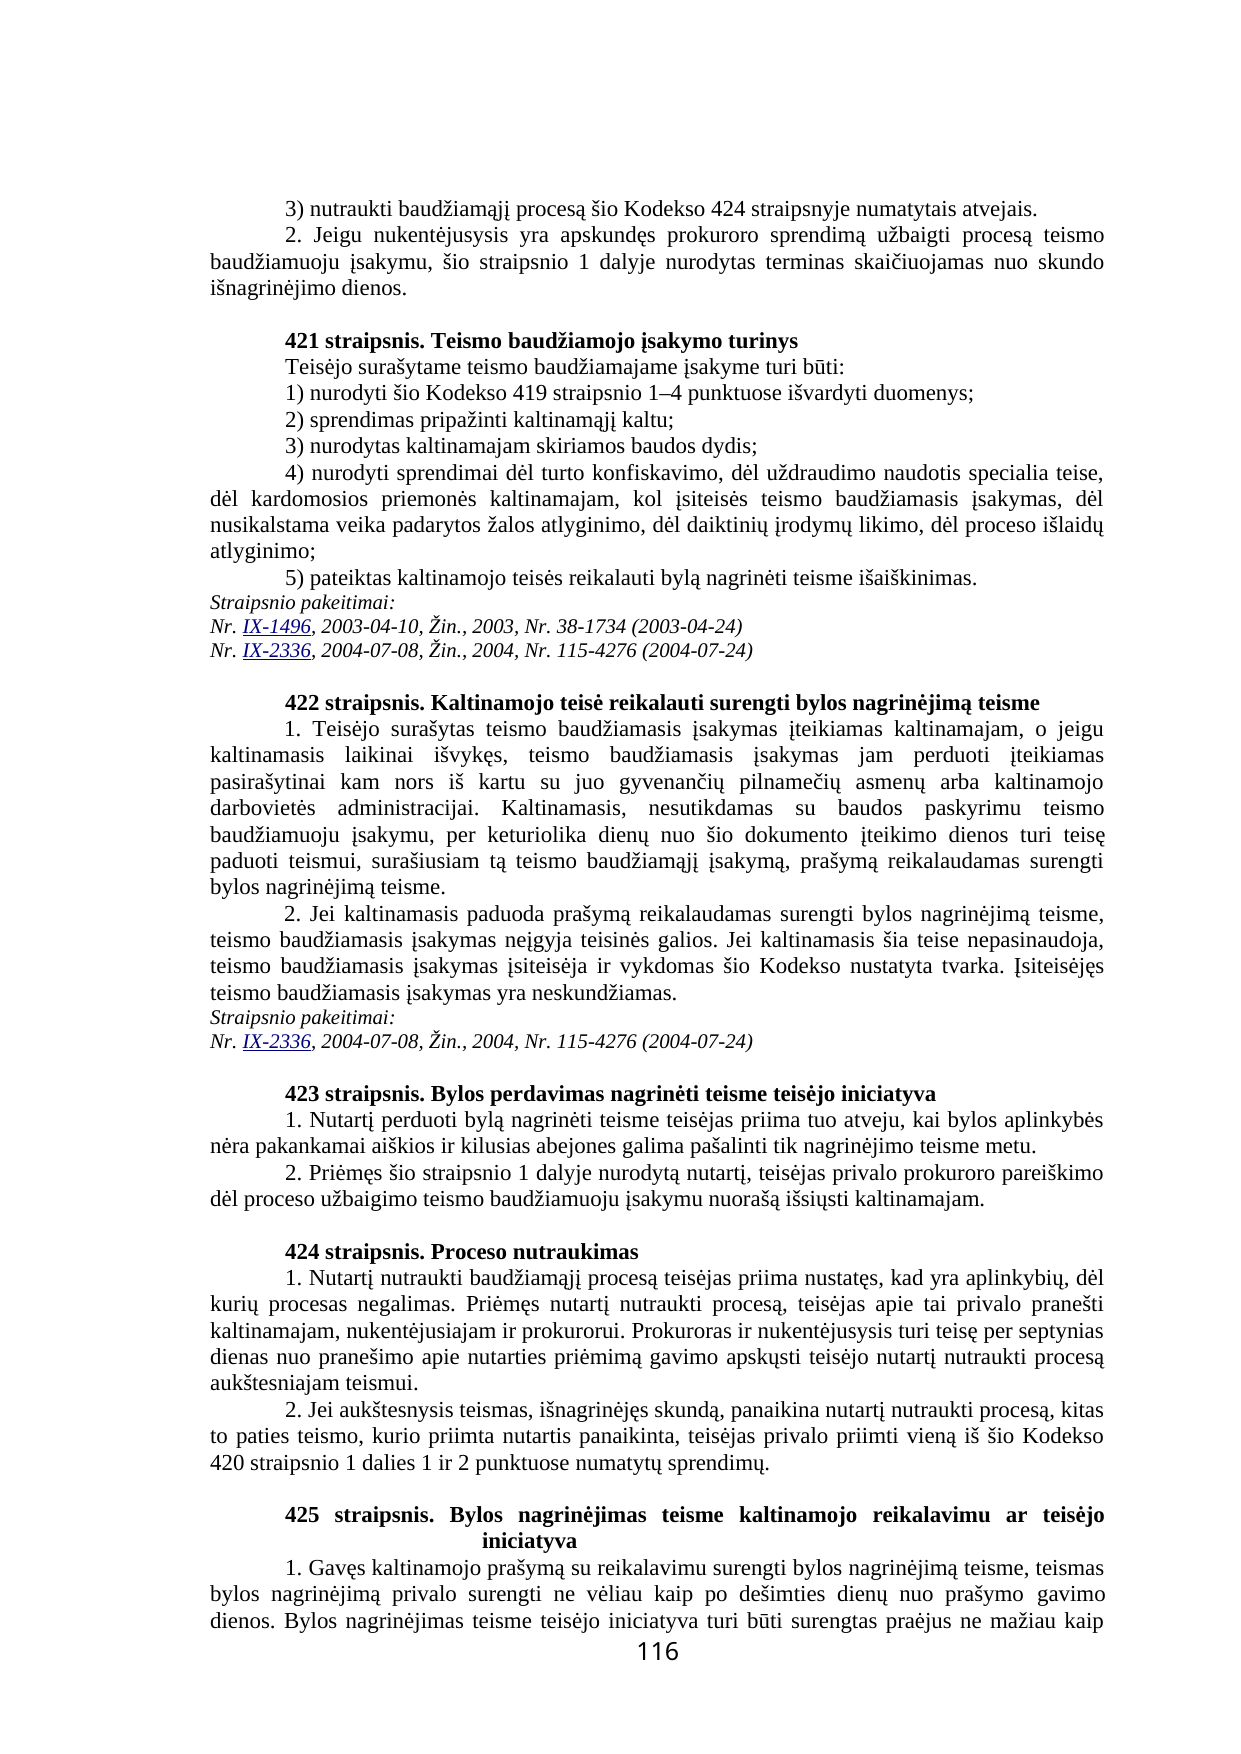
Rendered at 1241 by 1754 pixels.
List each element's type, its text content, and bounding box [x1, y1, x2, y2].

text Straipsnio pakeitimai: [210, 590, 1106, 614]
text 2. Priėmęs šio straipsnio 1 dalyje nurodytą nutartį, teisėjas privalo prokuroro pareiškimo dėl proceso užbaigimo teismo baudžiamuoju įsakymu nuorašą išsiųsti kaltinamajam. [210, 1159, 1106, 1211]
text 423 straipsnis. Bylos perdavimas nagrinėti teisme teisėjo iniciatyva [210, 1079, 1106, 1106]
text 3) nurodytas kaltinamajam skiriamos baudos dydis; [210, 432, 1106, 458]
text 2. Jei aukštesnysis teismas, išnagrinėjęs skundą, panaikina nutartį nutraukti procesą, kitas to paties teismo, kurio priimta nutartis panaikinta, teisėjas privalo priimti vieną iš šio Kodekso 420 straipsnio 1 dalies 1 ir 2 punktuose numatytų sprendimų. [210, 1396, 1106, 1475]
text Teisėjo surašytame teismo baudžiamajame įsakyme turi būti: [210, 353, 1106, 379]
text 1. Nutartį perduoti bylą nagrinėti teisme teisėjas priima tuo atveju, kai bylos aplinkybės nėra pakankamai aiškios ir kilusias abejones galima pašalinti tik nagrinėjimo teisme metu. [210, 1106, 1106, 1159]
text 425 straipsnis. Bylos nagrinėjimas teisme kaltinamojo reikalavimu ar teisėjo iniciatyva [285, 1501, 1106, 1554]
text 4) nurodyti sprendimai dėl turto konfiskavimo, dėl uždraudimo naudotis specialia teise, dėl kardomosios priemonės kaltinamajam, kol įsiteisės teismo baudžiamasis įsakymas, dėl nusikalstama veika padarytos žalos atlyginimo, dėl daiktinių įrodymų likimo, dėl proceso išlaidų atlyginimo; [210, 458, 1106, 564]
text 2) sprendimas pripažinti kaltinamąjį kaltu; [210, 406, 1106, 432]
text 1. Teisėjo surašytas teismo baudžiamasis įsakymas įteikiamas kaltinamajam, o jeigu kaltinamasis laikinai išvykęs, teismo baudžiamasis įsakymas jam perduoti įteikiamas pasirašytinai kam nors iš kartu su juo gyvenančių pilnamečių asmenų arba kaltinamojo darbovietės administracijai. Kaltinamasis, nesutikdamas su baudos paskyrimu teismo baudžiamuoju įsakymu, per keturiolika dienų nuo šio dokumento įteikimo dienos turi teisę paduoti teismui, surašiusiam tą teismo baudžiamąjį įsakymą, prašymą reikalaudamas surengti bylos nagrinėjimą teisme. [210, 715, 1106, 900]
text 1. Gavęs kaltinamojo prašymą su reikalavimu surengti bylos nagrinėjimą teisme, teismas bylos nagrinėjimą privalo surengti ne vėliau kaip po dešimties dienų nuo prašymo gavimo dienos. Bylos nagrinėjimas teisme teisėjo iniciatyva turi būti surengtas praėjus ne mažiau kaip [210, 1554, 1106, 1633]
text 1) nurodyti šio Kodekso 419 straipsnio 1–4 punktuose išvardyti duomenys; [210, 379, 1106, 406]
text 2. Jei kaltinamasis paduoda prašymą reikalaudamas surengti bylos nagrinėjimą teisme, teismo baudžiamasis įsakymas neįgyja teisinės galios. Jei kaltinamasis šia teise nepasinaudoja, teismo baudžiamasis įsakymas įsiteisėja ir vykdomas šio Kodekso nustatyta tvarka. Įsiteisėjęs teismo baudžiamasis įsakymas yra neskundžiamas. [210, 900, 1106, 1005]
text 421 straipsnis. Teismo baudžiamojo įsakymo turinys [210, 327, 1106, 353]
text Nr. IX-1496, 2003-04-10, Žin., 2003, Nr. 38-1734 (2003-04-24) [210, 614, 1106, 638]
text 3) nutraukti baudžiamąjį procesą šio Kodekso 424 straipsnyje numatytais atvejais. [210, 195, 1106, 221]
text 5) pateiktas kaltinamojo teisės reikalauti bylą nagrinėti teisme išaiškinimas. [210, 564, 1106, 590]
text 2. Jeigu nukentėjusysis yra apskundęs prokuroro sprendimą užbaigti procesą teismo baudžiamuoju įsakymu, šio straipsnio 1 dalyje nurodytas terminas skaičiuojamas nuo skundo išnagrinėjimo dienos. [210, 221, 1106, 300]
text Nr. IX-2336, 2004-07-08, Žin., 2004, Nr. 115-4276 (2004-07-24) [210, 1029, 1106, 1053]
text 1. Nutartį nutraukti baudžiamąjį procesą teisėjas priima nustatęs, kad yra aplinkybių, dėl kurių procesas negalimas. Priėmęs nutartį nutraukti procesą, teisėjas apie tai privalo pranešti kaltinamajam, nukentėjusiajam ir prokurorui. Prokuroras ir nukentėjusysis turi teisę per septynias dienas nuo pranešimo apie nutarties priėmimą gavimo apskųsti teisėjo nutartį nutraukti procesą aukštesniajam teismui. [210, 1264, 1106, 1396]
text 424 straipsnis. Proceso nutraukimas [285, 1238, 1106, 1264]
text Nr. IX-2336, 2004-07-08, Žin., 2004, Nr. 115-4276 (2004-07-24) [210, 638, 1106, 662]
text 422 straipsnis. Kaltinamojo teisė reikalauti surengti bylos nagrinėjimą teisme [285, 689, 1106, 715]
text Straipsnio pakeitimai: [210, 1005, 1106, 1029]
